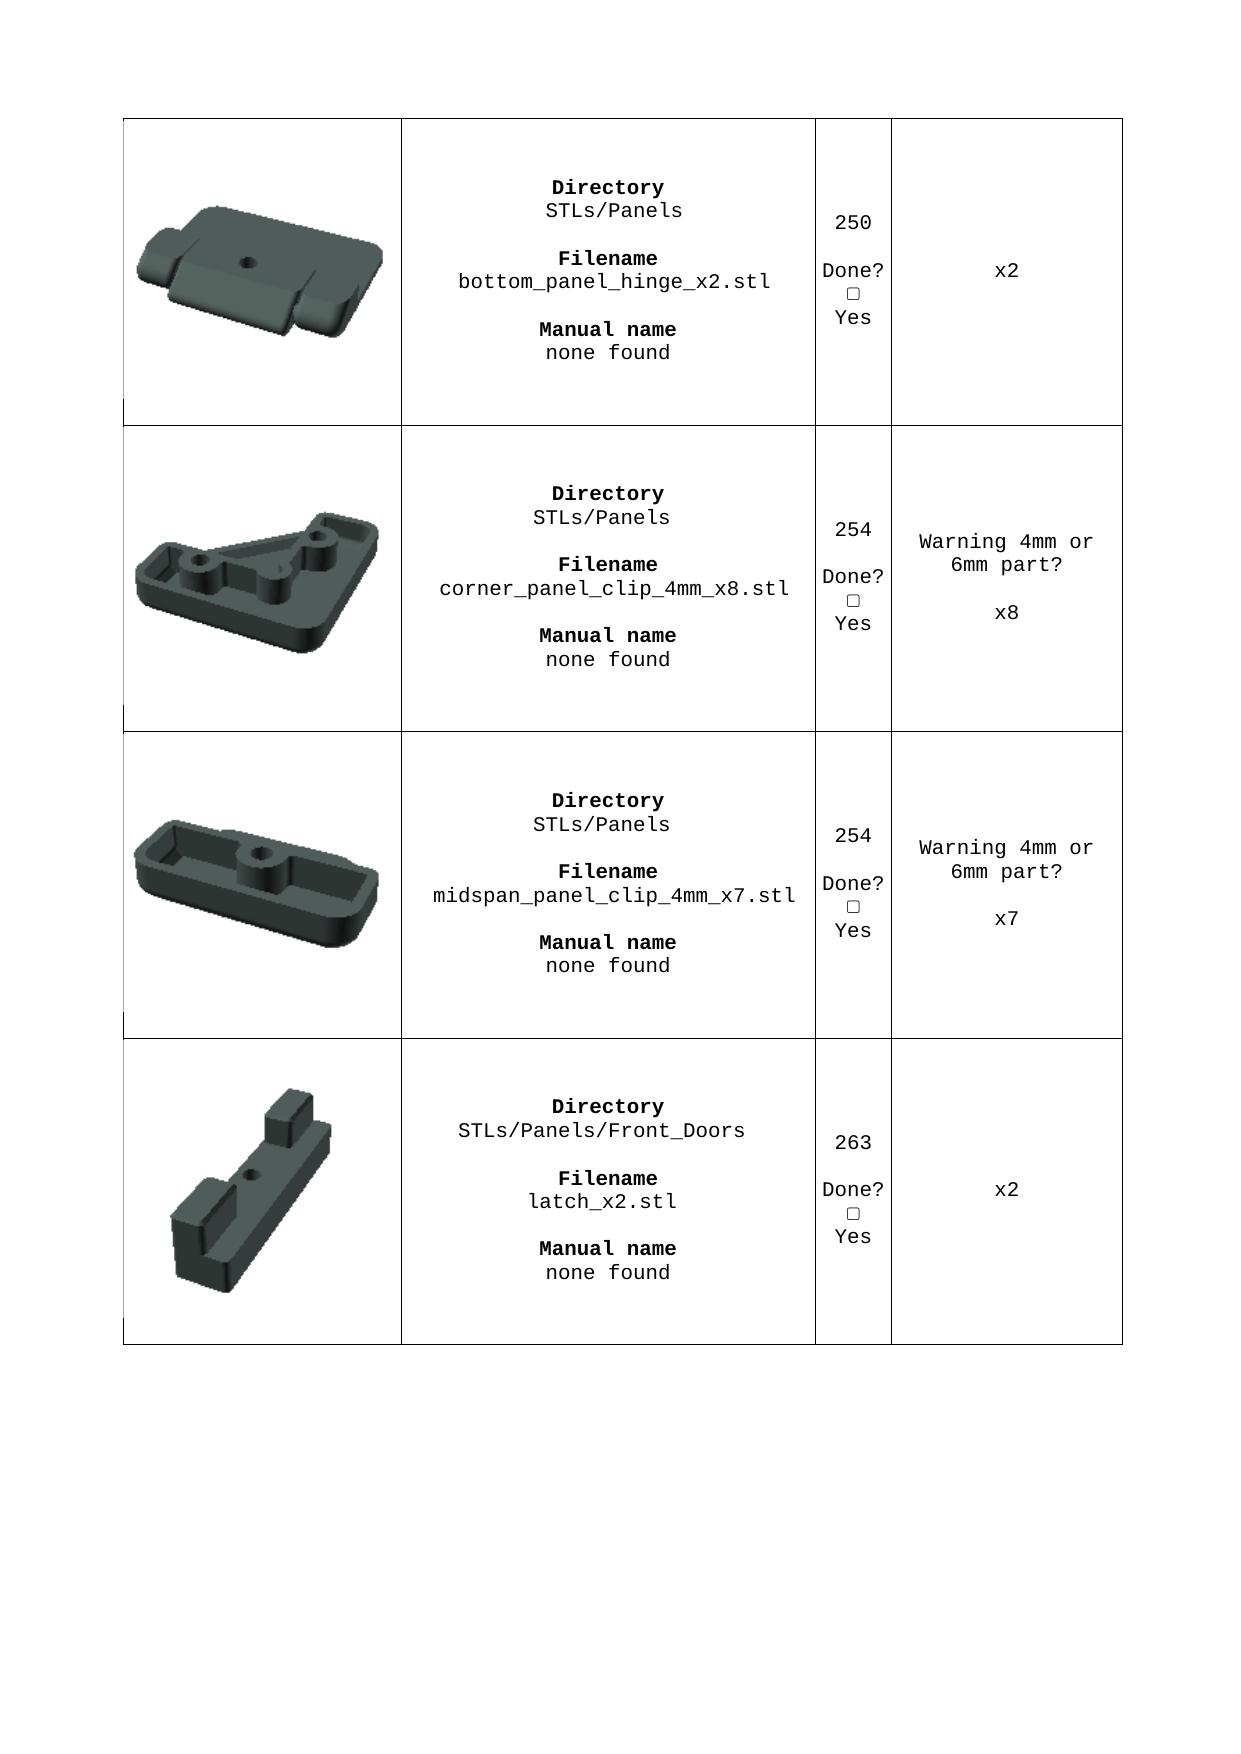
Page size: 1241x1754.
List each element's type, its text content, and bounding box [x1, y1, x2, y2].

picture [123, 734, 401, 1012]
table_cell [124, 1012, 401, 1038]
picture [123, 121, 401, 399]
picture [123, 1040, 401, 1318]
table_cell 254 Done? ▢ Yes [816, 732, 891, 1038]
table_cell Warning 4mm or 6mm part? x7 [892, 732, 1122, 1038]
table_cell x2 [892, 119, 1122, 425]
table_cell [124, 399, 401, 425]
table_cell Directory STLs/Panels Filename bottom_panel_hinge_x2.stl Manual name none found [402, 119, 815, 425]
table_cell Directory STLs/Panels/Front_Doors Filename latch_x2.stl Manual name none found [402, 1039, 815, 1344]
table_cell [124, 1318, 401, 1344]
table_cell Directory STLs/Panels Filename midspan_panel_clip_4mm_x7.stl Manual name none found [402, 732, 815, 1038]
table_cell 254 Done? ▢ Yes [816, 426, 891, 731]
table_cell Warning 4mm or 6mm part? x8 [892, 426, 1122, 731]
table_cell 250 Done? ▢ Yes [816, 119, 891, 425]
table_cell Directory STLs/Panels Filename corner_panel_clip_4mm_x8.stl Manual name none found [402, 426, 815, 731]
picture [123, 427, 401, 705]
table_cell x2 [892, 1039, 1122, 1344]
table_cell 263 Done? ▢ Yes [816, 1039, 891, 1344]
table_cell [124, 705, 401, 731]
